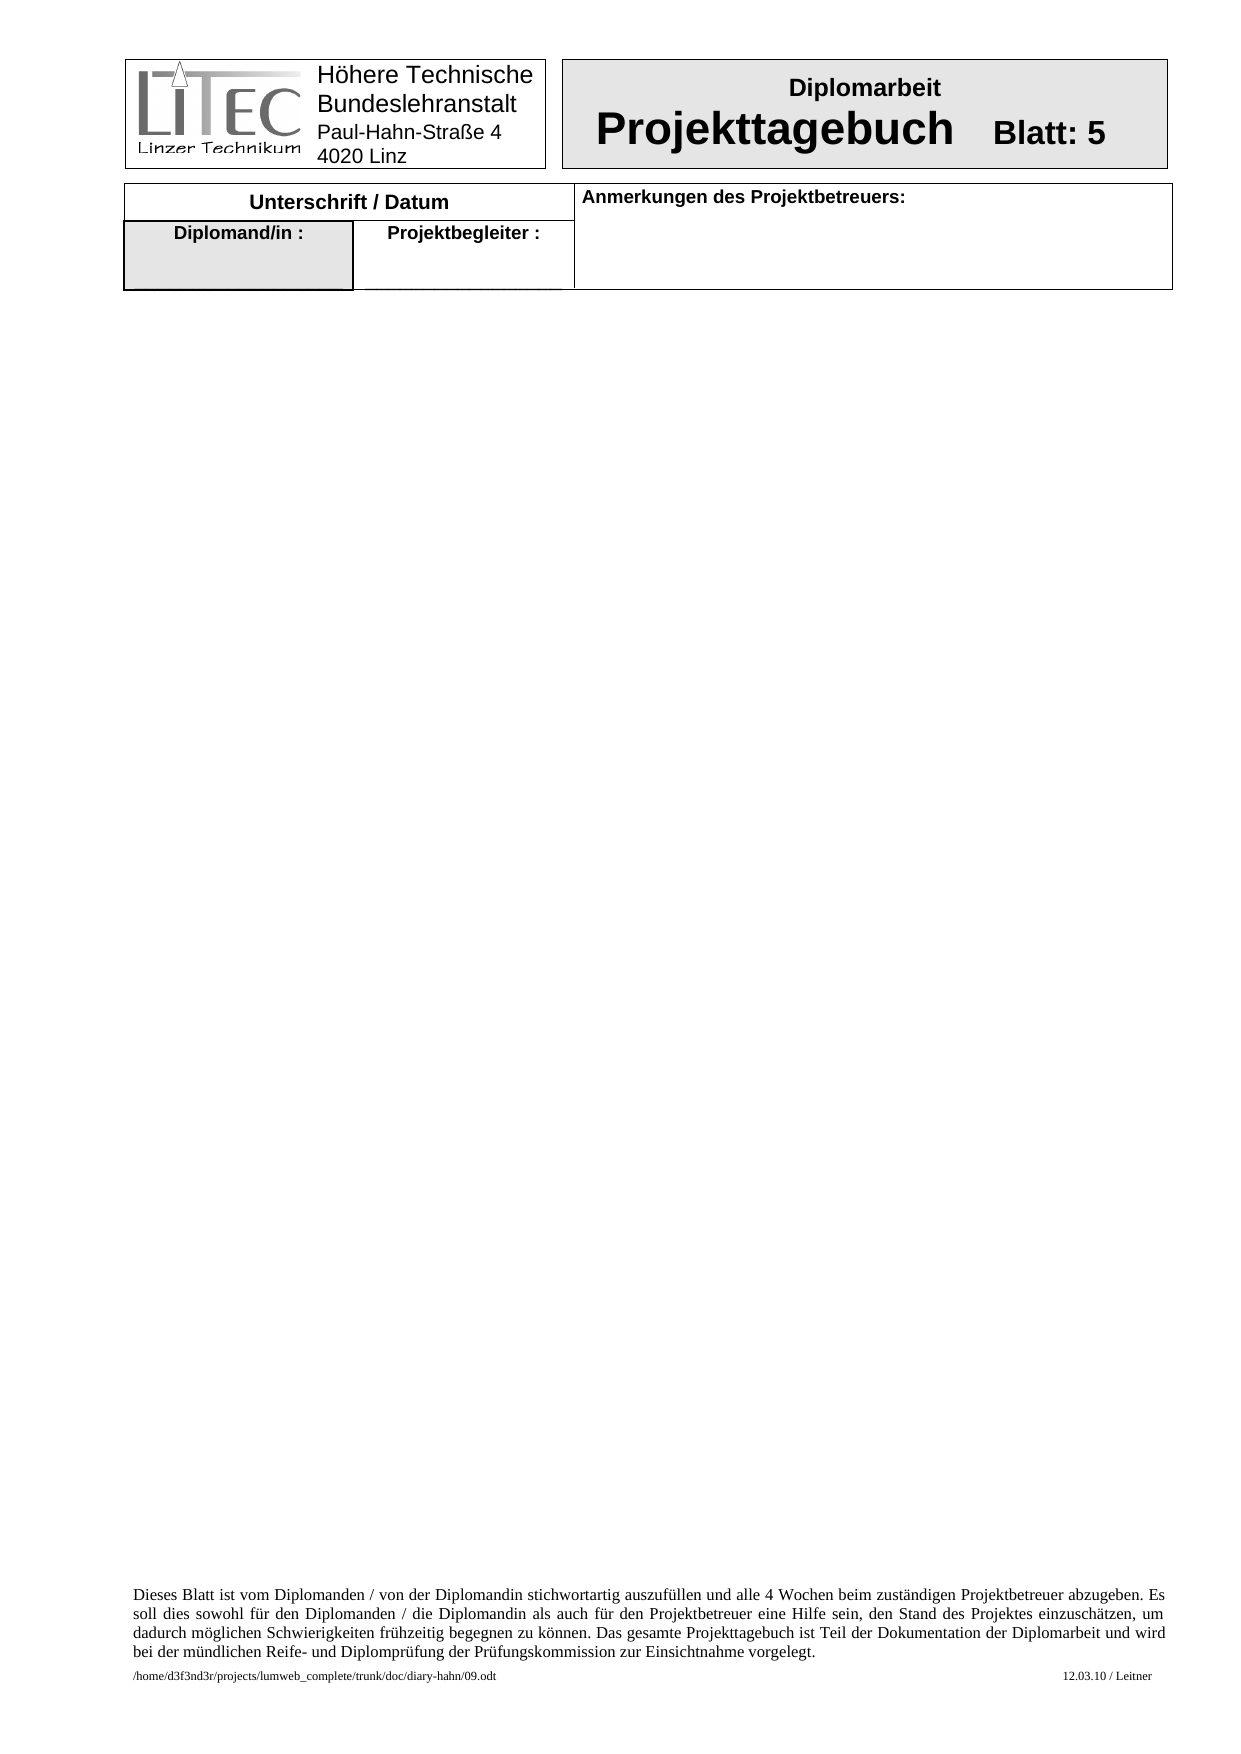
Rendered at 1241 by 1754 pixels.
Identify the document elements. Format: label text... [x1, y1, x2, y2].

table_cell Diplomand/in : __________________ [125, 222, 352, 289]
table_header Unterschrift / Datum [125, 184, 574, 220]
table_cell Projektbegleiter : _________________ [354, 221, 574, 289]
table_header Anmerkungen des Projektbetreuers: [574, 184, 1172, 289]
